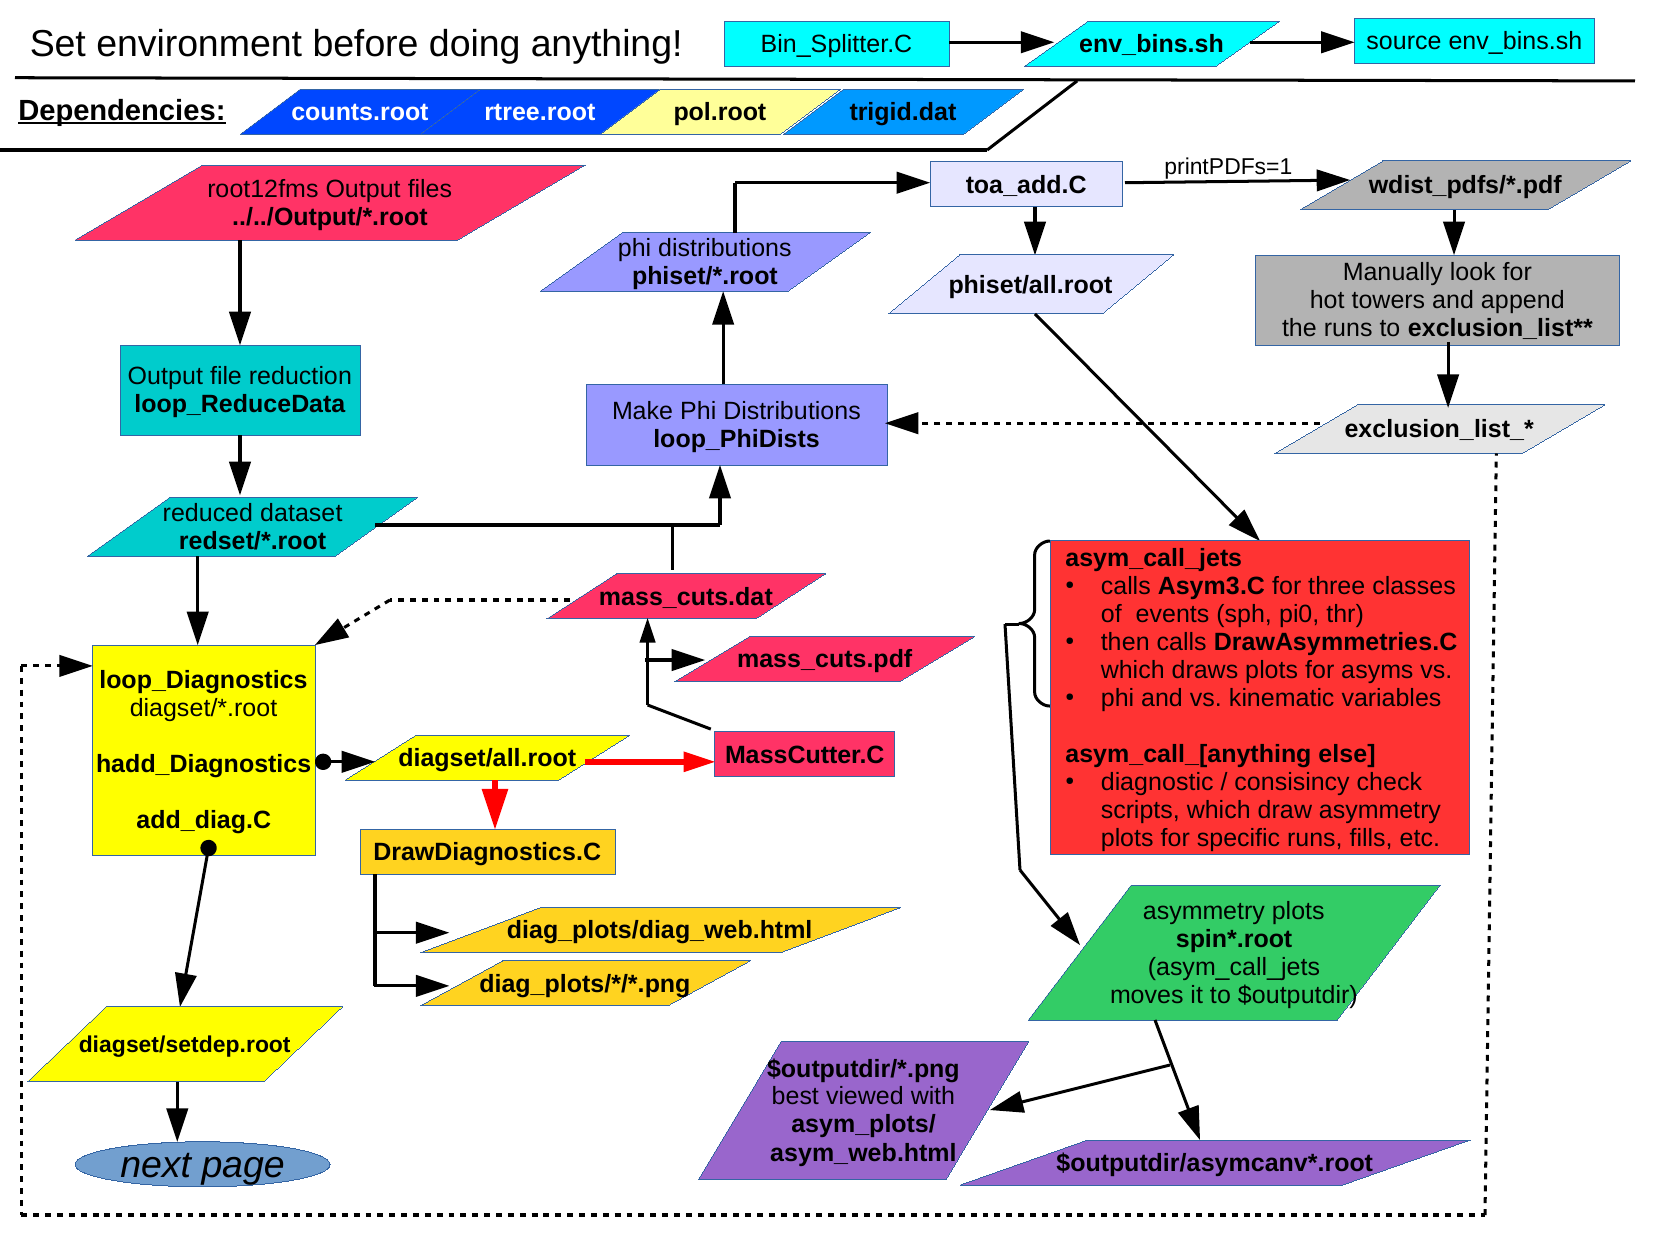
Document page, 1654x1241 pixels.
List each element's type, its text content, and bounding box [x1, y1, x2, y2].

text_box diagset/all.root [345, 735, 630, 781]
text_box asym_call_jets calls Asym3.C for three classes of events (sph, pi0, thr) then calls DrawAsymmetries.C which draws plots for asyms vs. phi and vs. kinematic variables asym_call_[anything else] diagnostic / consisincy check scripts, which draw asymmetry plots for specific runs, fills, etc. [1050, 540, 1470, 855]
text_box $outputdir/asymcanv*.root [960, 1140, 1471, 1186]
text_box rtree.root [420, 89, 659, 135]
text_box mass_cuts.pdf [674, 636, 975, 682]
text_box Manually look for hot towers and append the runs to exclusion_list** [1255, 255, 1620, 346]
text_box $outputdir/*.png best viewed with asym_plots/ asym_web.html [698, 1041, 1029, 1180]
text_box next page [75, 1141, 331, 1187]
text_box phiset/all.root [888, 254, 1174, 314]
text_box root12fms Output files ../../Output/*.root [75, 165, 586, 241]
text_box source env_bins.sh [1354, 18, 1595, 64]
text_box reduced dataset redset/*.root [87, 497, 418, 557]
text_box MassCutter.C [714, 731, 895, 777]
text_box diagset/setdep.root [27, 1006, 343, 1082]
text_box wdist_pdfs/*.pdf [1300, 160, 1631, 210]
text_box loop_Diagnostics diagset/*.root hadd_Diagnostics add_diag.C [92, 645, 316, 856]
text_box Bin_Splitter.C [724, 21, 950, 67]
text_box DrawDiagnostics.C [360, 829, 616, 875]
text_box Dependencies: [3, 86, 242, 135]
text_box mass_cuts.dat [546, 573, 826, 619]
text_box phi distributions phiset/*.root [540, 232, 871, 292]
text_box printPDFs=1 [1149, 146, 1308, 188]
text_box Set environment before doing anything! [15, 15, 706, 72]
text_box pol.root [600, 89, 841, 135]
text_box diag_plots/*/*.png [420, 960, 751, 1006]
text_box diag_plots/diag_web.html [420, 907, 901, 953]
text_box env_bins.sh [1024, 21, 1280, 67]
text_box asymmetry plots spin*.root (asym_call_jets moves it to $outputdir) [1028, 885, 1441, 1021]
text_box exclusion_list_* [1274, 404, 1605, 454]
text_box Output file reduction loop_ReduceData [120, 345, 361, 436]
text_box toa_add.C [930, 162, 1122, 207]
text_box trigid.dat [783, 89, 1024, 135]
text_box Make Phi Distributions loop_PhiDists [586, 384, 888, 466]
text_box counts.root [242, 89, 479, 135]
